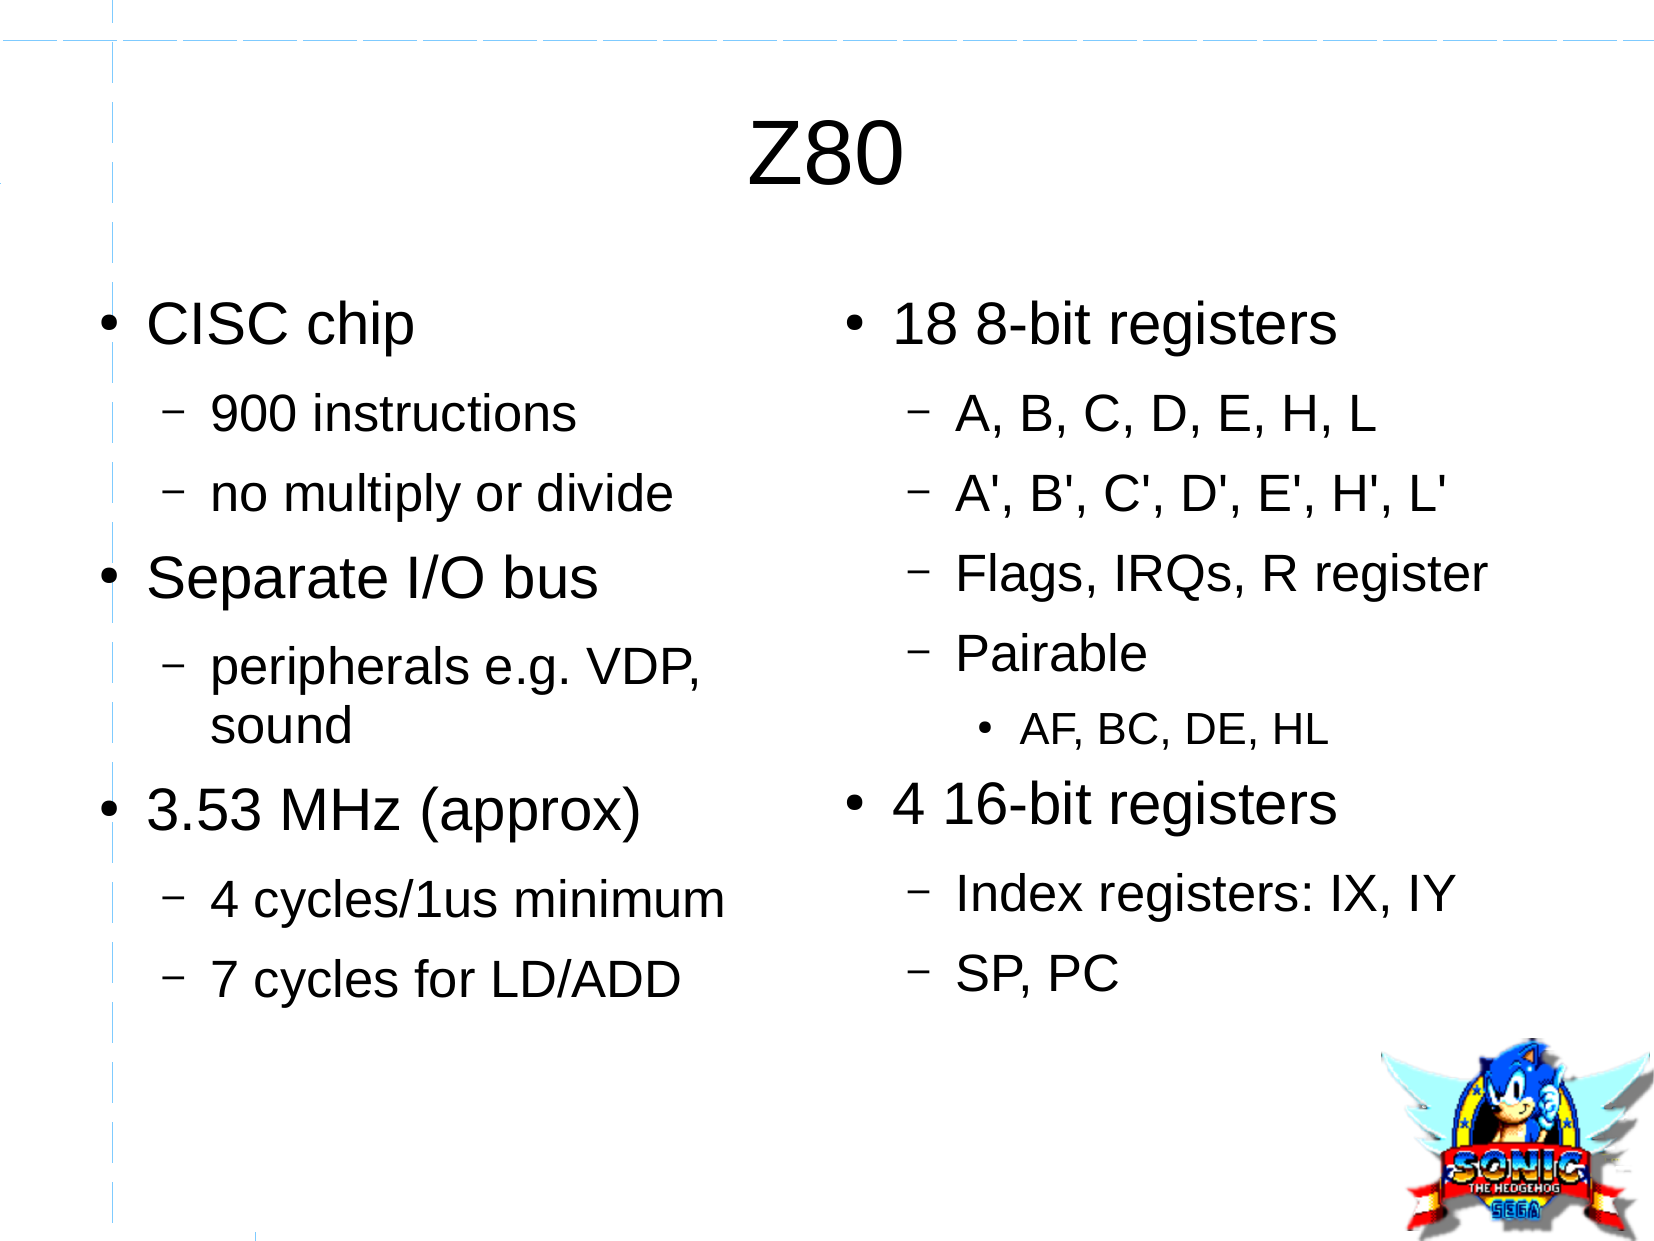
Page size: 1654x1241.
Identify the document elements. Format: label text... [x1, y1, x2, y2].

list CISC chip 900 instructions no multiply or divide Separate I/O bus peripherals e.g. VDP, sound 3.53 MHz (approx) 4 cycles/1us minimum 7 cycles for LD/ADD [82, 290, 793, 1010]
picture [1381, 1038, 1650, 1231]
title Z80 [82, 49, 1571, 257]
list 18 8-bit registers A, B, C, D, E, H, L A', B', C', D', E', H', L' Flags, IRQs, R register Pairable AF, BC, DE, HL 4 16-bit registers Index registers: IX, IY SP, PC [828, 290, 1539, 1010]
